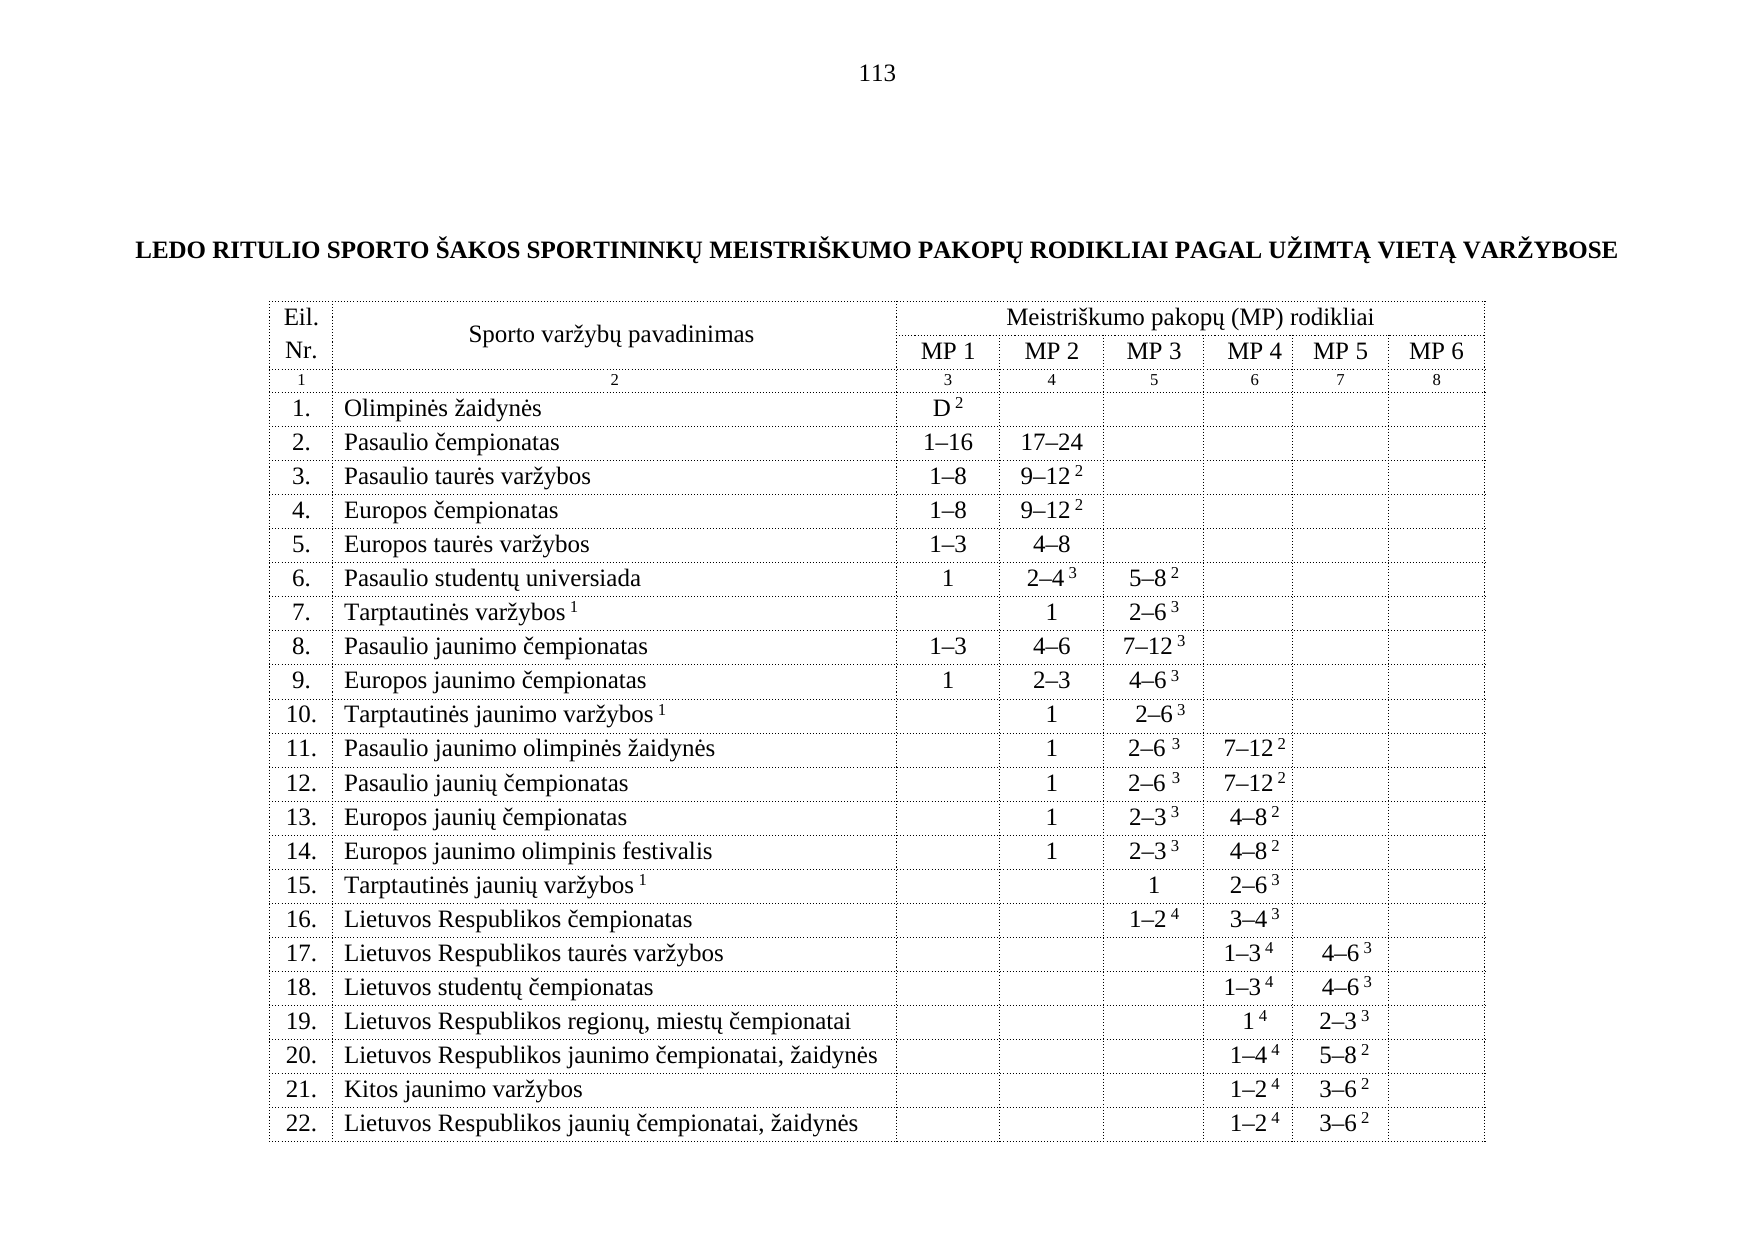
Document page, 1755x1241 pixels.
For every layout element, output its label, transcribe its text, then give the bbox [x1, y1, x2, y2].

table_cell [896, 1073, 999, 1107]
table_header Sporto varžybų pavadinimas [333, 301, 896, 369]
table_header Eil. Nr. [270, 301, 333, 369]
table_cell 4–6 3 [1293, 937, 1388, 971]
table_cell 1–2 4 [1204, 1107, 1292, 1141]
table_cell 1–3 [896, 528, 999, 562]
table_cell [1000, 1073, 1104, 1107]
table_cell [896, 903, 999, 937]
table_cell MP 5 [1293, 335, 1388, 369]
table_cell Tarptautinės varžybos 1 [333, 596, 896, 630]
table_cell Europos taurės varžybos [333, 528, 896, 562]
table_cell 1 [1104, 869, 1204, 903]
table_cell 3–6 2 [1293, 1107, 1388, 1141]
table_cell 7–12 3 [1104, 630, 1204, 664]
table_cell Tarptautinės jaunimo varžybos 1 [333, 699, 896, 732]
table_cell [1388, 835, 1484, 869]
table_cell 7. [270, 596, 333, 630]
table_cell [1204, 392, 1292, 426]
table_cell 7–12 2 [1204, 733, 1292, 767]
table_cell Lietuvos studentų čempionatas [333, 971, 896, 1005]
table_cell 5. [270, 528, 333, 562]
table_cell [896, 699, 999, 732]
table_cell [896, 733, 999, 767]
table_cell [1293, 460, 1388, 494]
table_cell [1388, 733, 1484, 767]
table_cell 9–12 2 [1000, 494, 1104, 528]
table_cell 1–16 [896, 426, 999, 460]
table_cell [1388, 1039, 1484, 1073]
table_cell MP 6 [1388, 335, 1484, 369]
text LEDO RITULIO SPORTO ŠAKOS SPORTININKŲ MEISTRIŠKUMO PAKOPŲ RODIKLIAI PAGAL UŽIMTĄ VIETĄ VARŽYBOSE [118, 235, 1636, 263]
table_cell Europos jaunimo olimpinis festivalis [333, 835, 896, 869]
table_cell 4–6 [1000, 630, 1104, 664]
table_cell Pasaulio čempionatas [333, 426, 896, 460]
table_cell Lietuvos Respublikos taurės varžybos [333, 937, 896, 971]
table_cell Europos jaunių čempionatas [333, 801, 896, 835]
table_cell 1–3 [896, 630, 999, 664]
table_cell [1000, 903, 1104, 937]
table_cell 1 [270, 369, 333, 392]
table_cell 6 [1204, 369, 1292, 392]
table_cell 6. [270, 562, 333, 596]
table_cell 3–6 2 [1293, 1073, 1388, 1107]
table_cell 12. [270, 767, 333, 801]
table_cell [1204, 494, 1292, 528]
table_cell 1 [1000, 767, 1104, 801]
table_cell [1000, 1039, 1104, 1073]
table_cell 8. [270, 630, 333, 664]
table_cell [1388, 1107, 1484, 1141]
table_cell [1293, 426, 1388, 460]
table_cell [1388, 494, 1484, 528]
table_cell 7–12 2 [1204, 767, 1292, 801]
table_cell [1293, 903, 1388, 937]
table_cell [1104, 971, 1204, 1005]
table_cell 2–6 3 [1104, 596, 1204, 630]
table_cell [1104, 1039, 1204, 1073]
table_cell MP 2 [1000, 335, 1104, 369]
table_cell [1000, 1005, 1104, 1039]
table_cell Tarptautinės jaunių varžybos 1 [333, 869, 896, 903]
table_cell 1 [896, 562, 999, 596]
table_cell [1000, 971, 1104, 1005]
table_cell [1388, 1073, 1484, 1107]
table_cell [1000, 937, 1104, 971]
table_cell 2. [270, 426, 333, 460]
table_cell 21. [270, 1073, 333, 1107]
table_cell [1388, 971, 1484, 1005]
table_cell 1 4 [1204, 1005, 1292, 1039]
table_cell [896, 869, 999, 903]
table_cell [1104, 1073, 1204, 1107]
table_cell [1388, 767, 1484, 801]
table_cell 16. [270, 903, 333, 937]
table_cell Pasaulio jaunimo olimpinės žaidynės [333, 733, 896, 767]
table_cell [1104, 426, 1204, 460]
table_cell Lietuvos Respublikos čempionatas [333, 903, 896, 937]
table_cell 2–3 [1000, 664, 1104, 698]
table_cell [896, 767, 999, 801]
table_cell [1204, 630, 1292, 664]
table_cell [1293, 767, 1388, 801]
table_cell [896, 1005, 999, 1039]
table_cell 1 [896, 664, 999, 698]
table_cell [1104, 937, 1204, 971]
table_cell [1293, 801, 1388, 835]
table_cell Pasaulio studentų universiada [333, 562, 896, 596]
table_cell [1104, 460, 1204, 494]
table_cell 17–24 [1000, 426, 1104, 460]
table_cell 17. [270, 937, 333, 971]
table_cell 2–3 3 [1293, 1005, 1388, 1039]
table_cell 5–8 2 [1293, 1039, 1388, 1073]
table_cell [1388, 426, 1484, 460]
table_cell [896, 1039, 999, 1073]
table_cell [896, 835, 999, 869]
table_cell 18. [270, 971, 333, 1005]
table_cell [1388, 903, 1484, 937]
table_cell 3. [270, 460, 333, 494]
table_cell 1 [1000, 733, 1104, 767]
table_cell [1388, 801, 1484, 835]
table_cell 1–3 4 [1204, 937, 1292, 971]
table_cell [1388, 460, 1484, 494]
table_cell 4–8 [1000, 528, 1104, 562]
table_cell 13. [270, 801, 333, 835]
table_cell [1204, 426, 1292, 460]
table_cell 2–6 3 [1104, 733, 1204, 767]
table_cell 2–4 3 [1000, 562, 1104, 596]
table_cell 1–3 4 [1204, 971, 1292, 1005]
table_cell [1204, 664, 1292, 698]
table_cell 1 [1000, 699, 1104, 732]
table_cell [1293, 494, 1388, 528]
table_cell [1293, 835, 1388, 869]
table_cell 14. [270, 835, 333, 869]
table_cell [896, 801, 999, 835]
table_cell 15. [270, 869, 333, 903]
table_cell [896, 1107, 999, 1141]
table_cell [1104, 392, 1204, 426]
table_cell 1–4 4 [1204, 1039, 1292, 1073]
table_cell 4–6 3 [1293, 971, 1388, 1005]
table_cell [896, 971, 999, 1005]
table_cell Lietuvos Respublikos jaunimo čempionatai, žaidynės [333, 1039, 896, 1073]
table_cell 1–2 4 [1204, 1073, 1292, 1107]
table_cell [896, 937, 999, 971]
table_cell [1104, 494, 1204, 528]
table_cell [1388, 699, 1484, 732]
table_cell 9. [270, 664, 333, 698]
table_cell MP 3 [1104, 335, 1204, 369]
table_cell [1204, 460, 1292, 494]
table_cell [1204, 528, 1292, 562]
table_header Meistriškumo pakopų (MP) rodikliai [896, 301, 1484, 335]
table_cell 1–8 [896, 494, 999, 528]
table_cell 4 [1000, 369, 1104, 392]
table_cell [1104, 1107, 1204, 1141]
table_cell 1. [270, 392, 333, 426]
table_cell [1293, 630, 1388, 664]
table_cell [1388, 528, 1484, 562]
table_cell D 2 [896, 392, 999, 426]
table_cell 9–12 2 [1000, 460, 1104, 494]
table_cell 4. [270, 494, 333, 528]
table_cell 1 [1000, 835, 1104, 869]
table_cell 2–6 3 [1104, 699, 1204, 732]
table_cell 2–3 3 [1104, 801, 1204, 835]
table_cell 8 [1388, 369, 1484, 392]
table_cell 3 [896, 369, 999, 392]
table_cell [1293, 733, 1388, 767]
table_cell Pasaulio jaunimo čempionatas [333, 630, 896, 664]
table_cell 3–4 3 [1204, 903, 1292, 937]
table_cell [1388, 562, 1484, 596]
table_cell [1293, 869, 1388, 903]
table_cell [1388, 596, 1484, 630]
table_cell [896, 596, 999, 630]
table_cell [1388, 392, 1484, 426]
table_cell 2–6 3 [1204, 869, 1292, 903]
table_cell [1204, 699, 1292, 732]
table_cell [1000, 1107, 1104, 1141]
table_cell 4–8 2 [1204, 835, 1292, 869]
table_cell Kitos jaunimo varžybos [333, 1073, 896, 1107]
table_cell [1388, 869, 1484, 903]
table_cell [1104, 528, 1204, 562]
table_cell [1388, 937, 1484, 971]
table_cell 5 [1104, 369, 1204, 392]
table_cell Pasaulio jaunių čempionatas [333, 767, 896, 801]
table_cell 1–2 4 [1104, 903, 1204, 937]
table_cell Pasaulio taurės varžybos [333, 460, 896, 494]
table_cell 2 [333, 369, 896, 392]
table_cell Lietuvos Respublikos jaunių čempionatai, žaidynės [333, 1107, 896, 1141]
table_cell [1293, 392, 1388, 426]
table_cell Olimpinės žaidynės [333, 392, 896, 426]
table_cell [1204, 562, 1292, 596]
table_cell 2–3 3 [1104, 835, 1204, 869]
table_cell [1204, 596, 1292, 630]
table_cell Europos čempionatas [333, 494, 896, 528]
table_cell 20. [270, 1039, 333, 1073]
table_cell Europos jaunimo čempionatas [333, 664, 896, 698]
table_cell 10. [270, 699, 333, 732]
table_cell [1388, 664, 1484, 698]
table_cell 19. [270, 1005, 333, 1039]
table_cell 7 [1293, 369, 1388, 392]
table_cell [1000, 392, 1104, 426]
table_cell 2–6 3 [1104, 767, 1204, 801]
table_cell [1104, 1005, 1204, 1039]
table_cell 4–6 3 [1104, 664, 1204, 698]
table_cell [1293, 596, 1388, 630]
table_cell [1293, 699, 1388, 732]
table_cell 1–8 [896, 460, 999, 494]
table_cell [1293, 562, 1388, 596]
table_cell MP 1 [896, 335, 999, 369]
table_cell 1 [1000, 596, 1104, 630]
table_cell 1 [1000, 801, 1104, 835]
table_cell [1293, 664, 1388, 698]
table_cell 4–8 2 [1204, 801, 1292, 835]
table_cell 5–8 2 [1104, 562, 1204, 596]
table_cell Lietuvos Respublikos regionų, miestų čempionatai [333, 1005, 896, 1039]
table_cell 11. [270, 733, 333, 767]
table_cell 22. [270, 1107, 333, 1141]
table_cell [1388, 1005, 1484, 1039]
table_cell [1000, 869, 1104, 903]
table_cell [1388, 630, 1484, 664]
table_cell MP 4 [1204, 335, 1292, 369]
table_cell [1293, 528, 1388, 562]
